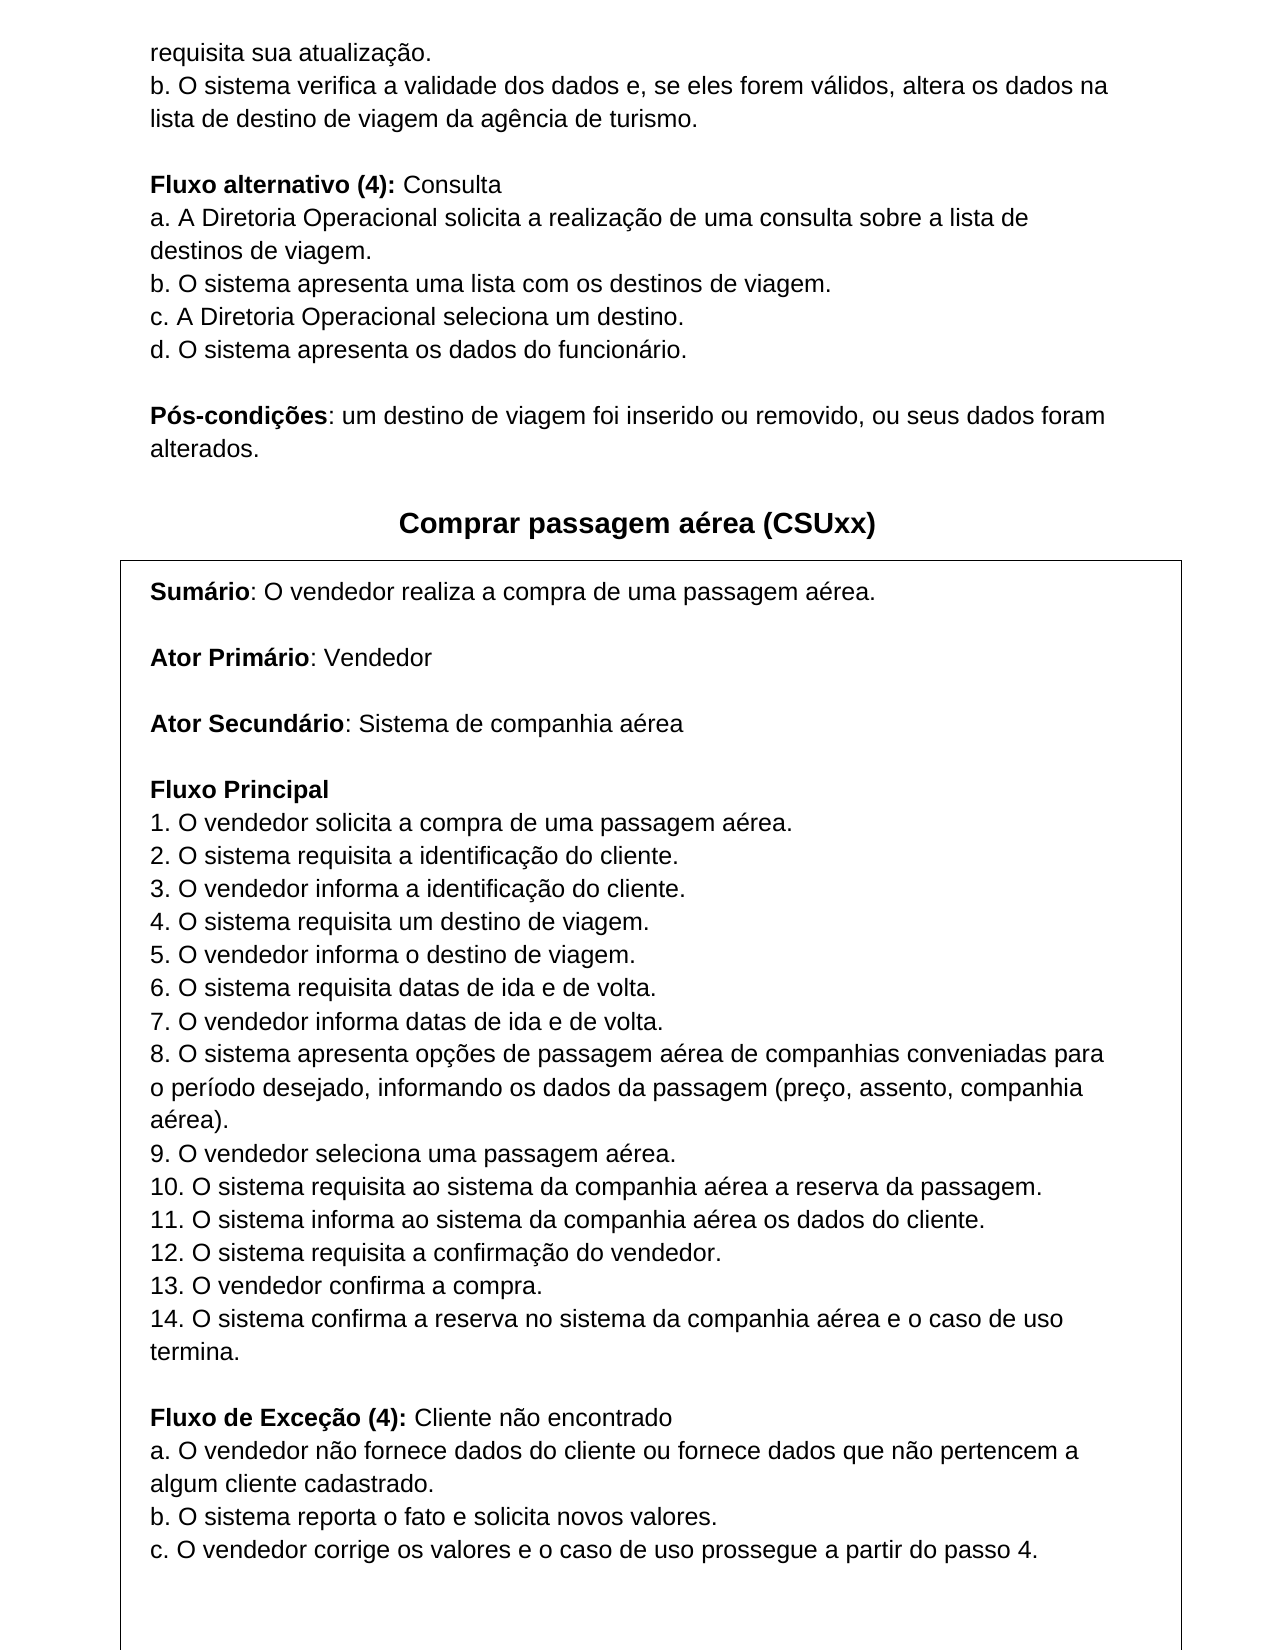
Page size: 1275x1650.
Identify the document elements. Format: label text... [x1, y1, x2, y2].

text Fluxo Principal [150, 775, 1125, 804]
text Comprar passagem aérea (CSUxx) [150, 506, 1125, 539]
list O sistema apresenta opções de passagem aérea de companhias conveniadas para o período desejado, informando os dados da passagem (preço, assento, companhia aérea). [150, 1039, 1125, 1134]
list O sistema requisita a confirmação do vendedor. [150, 1238, 1125, 1266]
list O sistema requisita a identificação do cliente. [150, 841, 1125, 870]
list O vendedor solicita a compra de uma passagem aérea. [150, 808, 1125, 837]
list O sistema apresenta os dados do funcionário. [150, 335, 1125, 364]
list O vendedor informa datas de ida e de volta. [150, 1006, 1125, 1035]
list requisita sua atualização. [150, 38, 1125, 67]
list O vendedor não fornece dados do cliente ou fornece dados que não pertencem a algum cliente cadastrado. [150, 1436, 1125, 1497]
list O vendedor confirma a compra. [150, 1271, 1125, 1299]
text Ator Secundário: Sistema de companhia aérea [150, 709, 1125, 738]
text Ator Primário: Vendedor [150, 643, 1125, 672]
list O vendedor informa a identificação do cliente. [150, 874, 1125, 903]
list O vendedor informa o destino de viagem. [150, 940, 1125, 969]
list O sistema requisita ao sistema da companhia aérea a reserva da passagem. [150, 1172, 1125, 1200]
text Fluxo alternativo (4): Consulta [150, 170, 1125, 199]
list O vendedor seleciona uma passagem aérea. [150, 1138, 1125, 1167]
list O vendedor corrige os valores e o caso de uso prossegue a partir do passo 4. [150, 1535, 1125, 1563]
text Fluxo de Exceção (4): Cliente não encontrado [150, 1403, 1125, 1431]
list O sistema confirma a reserva no sistema da companhia aérea e o caso de uso termina. [150, 1304, 1125, 1365]
list O sistema requisita datas de ida e de volta. [150, 973, 1125, 1002]
text Pós-condições: um destino de viagem foi inserido ou removido, ou seus dados foram alterados. [150, 401, 1125, 463]
list O sistema apresenta uma lista com os destinos de viagem. [150, 269, 1125, 298]
list A Diretoria Operacional seleciona um destino. [150, 302, 1125, 331]
list O sistema informa ao sistema da companhia aérea os dados do cliente. [150, 1204, 1125, 1233]
list A Diretoria Operacional solicita a realização de uma consulta sobre a lista de destinos de viagem. [150, 203, 1125, 265]
list O sistema requisita um destino de viagem. [150, 907, 1125, 936]
text Sumário: O vendedor realiza a compra de uma passagem aérea. [150, 577, 1125, 606]
list O sistema reporta o fato e solicita novos valores. [150, 1502, 1125, 1531]
list O sistema verifica a validade dos dados e, se eles forem válidos, altera os dados na lista de destino de viagem da agência de turismo. [150, 71, 1125, 133]
